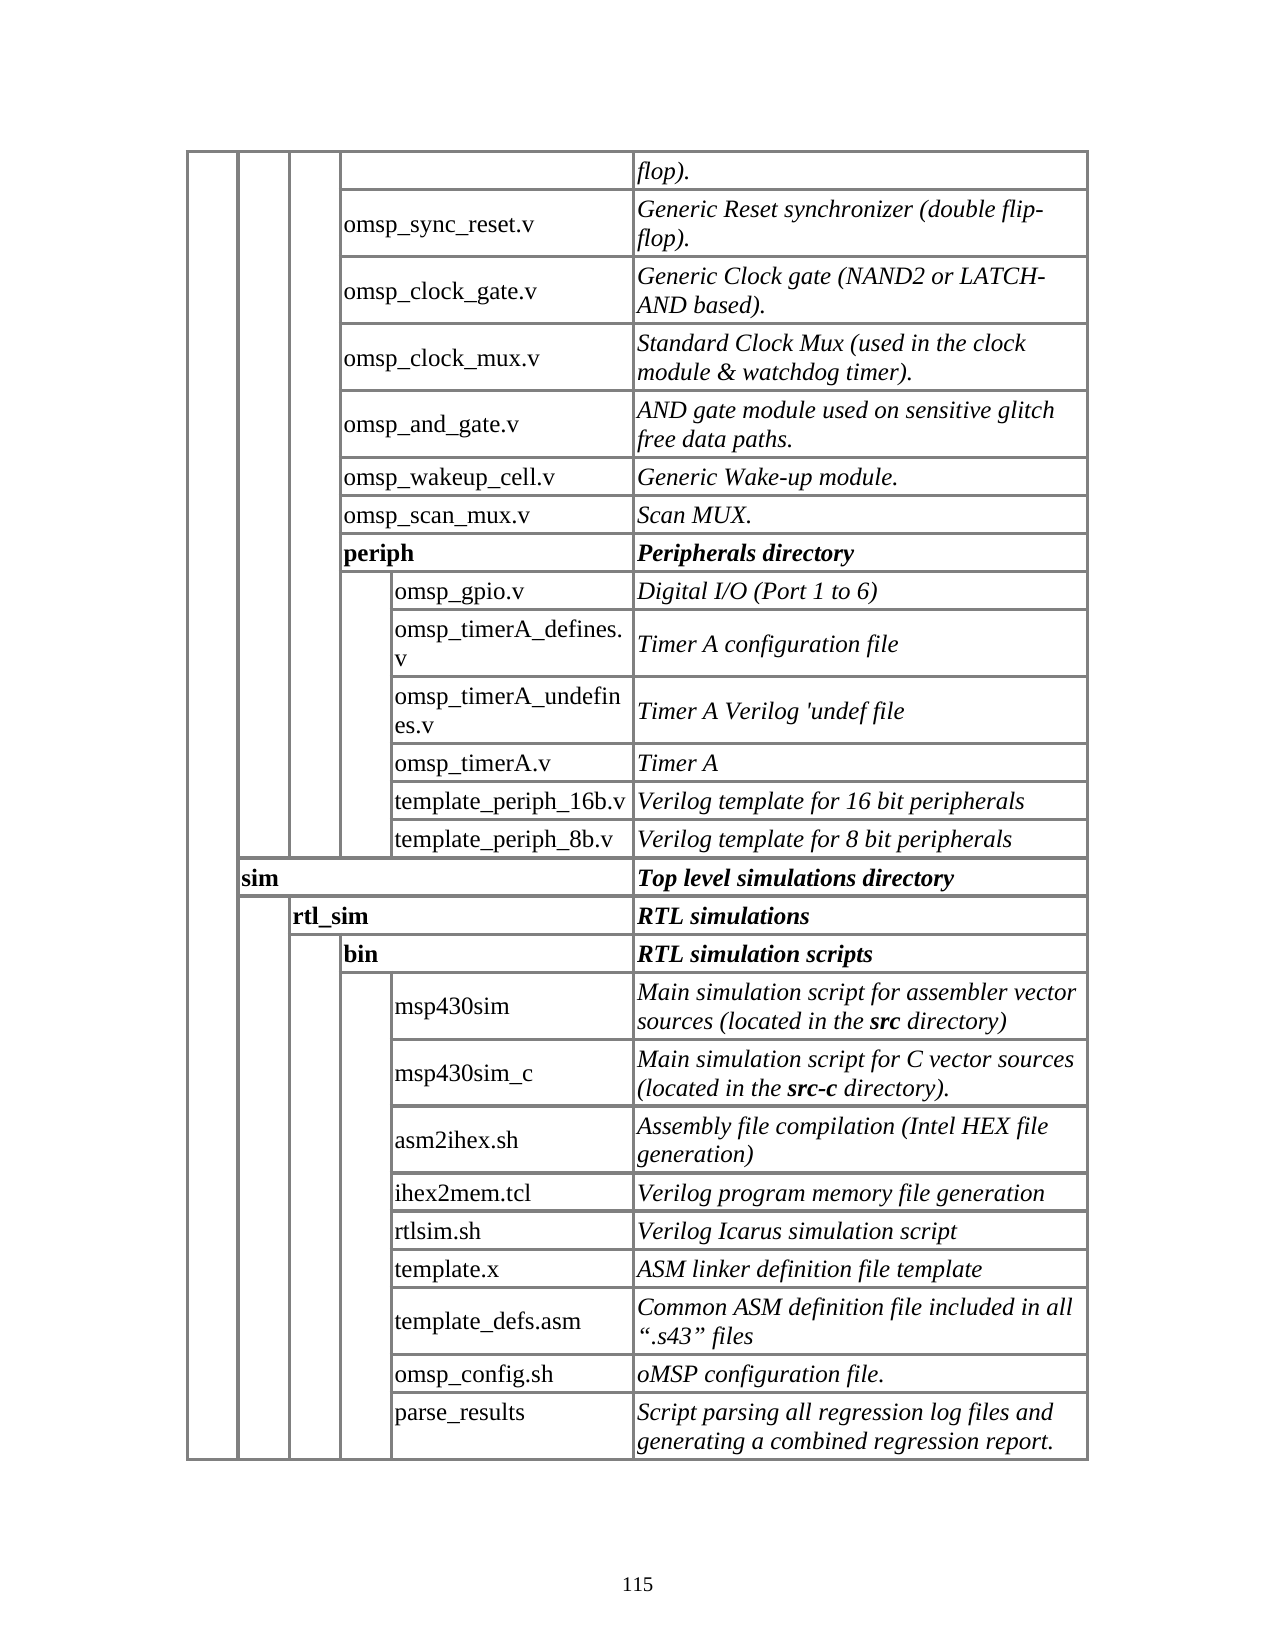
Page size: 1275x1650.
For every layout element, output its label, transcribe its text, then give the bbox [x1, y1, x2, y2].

table_cell Standard Clock Mux (used in the clock module & watchdog timer). [635, 325, 1086, 389]
table_cell ihex2mem.tcl [393, 1175, 632, 1209]
table_cell Verilog template for 8 bit peripherals [635, 821, 1086, 856]
table_cell bin [342, 936, 632, 971]
table_cell oMSP configuration file. [635, 1356, 1086, 1391]
table_cell rtlsim.sh [393, 1213, 632, 1247]
table_cell Common ASM definition file included in all “.s43” files [635, 1289, 1086, 1352]
table_cell Timer A Verilog 'undef file [635, 678, 1086, 742]
table_cell omsp_timerA.v [393, 745, 632, 780]
table_cell Generic Reset synchronizer (double flip-flop). [635, 191, 1086, 255]
table_cell Verilog template for 16 bit peripherals [635, 783, 1086, 818]
table_cell abcd [240, 898, 288, 1457]
table_cell Verilog program memory file generation [635, 1175, 1086, 1209]
table_cell Generic Wake-up module. [635, 459, 1086, 494]
table_cell omsp_timerA_undefines.v [393, 678, 632, 742]
table_cell omsp_sync_reset.v [342, 191, 632, 255]
table_cell omsp_and_gate.v [342, 392, 632, 456]
table_cell omsp_clock_mux.v [342, 325, 632, 389]
table_cell omsp_wakeup_cell.v [342, 459, 632, 494]
table_cell msp430sim_c [393, 1041, 632, 1104]
table_cell [342, 153, 632, 188]
table_cell Generic Clock gate (NAND2 or LATCH-AND based). [635, 258, 1086, 322]
table_cell Script parsing all regression log files and generating a combined regression report. [635, 1394, 1086, 1457]
table_cell Assembly file compilation (Intel HEX file generation) [635, 1108, 1086, 1171]
table_cell omsp_clock_gate.v [342, 258, 632, 322]
table_cell template_defs.asm [393, 1289, 632, 1352]
table_cell Verilog Icarus simulation script [635, 1213, 1086, 1247]
table_cell omsp_config.sh [393, 1356, 632, 1391]
table_cell omsp_scan_mux.v [342, 497, 632, 532]
table_cell abcd [342, 573, 390, 856]
table_cell [189, 153, 236, 1457]
table_cell template_periph_16b.v [393, 783, 632, 818]
table_cell ASM linker definition file template [635, 1251, 1086, 1286]
table_cell RTL simulation scripts [635, 936, 1086, 971]
table_cell abcd [342, 974, 390, 1457]
table_cell omsp_gpio.v [393, 573, 632, 608]
table_cell parse_results [393, 1394, 632, 1457]
table_cell omsp_timerA_defines.v [393, 611, 632, 675]
table_cell Timer A [635, 745, 1086, 780]
table_cell Timer A configuration file [635, 611, 1086, 675]
table_cell RTL simulations [635, 898, 1086, 932]
table_cell Main simulation script for assembler vector sources (located in the src directory) [635, 974, 1086, 1037]
table_cell abcd [291, 936, 339, 1457]
table_cell rtl_sim [291, 898, 632, 932]
table_cell Top level simulations directory [635, 860, 1086, 894]
table_cell asm2ihex.sh [393, 1108, 632, 1171]
table_cell flop). [635, 153, 1086, 188]
table_cell template.x [393, 1251, 632, 1286]
table_cell msp430sim [393, 974, 632, 1037]
table_cell AND gate module used on sensitive glitch free data paths. [635, 392, 1086, 456]
table_cell template_periph_8b.v [393, 821, 632, 856]
table_cell periph [342, 535, 632, 570]
table_cell Digital I/O (Port 1 to 6) [635, 573, 1086, 608]
table_cell [240, 153, 288, 856]
table_cell [291, 153, 339, 856]
table_cell Main simulation script for C vector sources (located in the src-c directory). [635, 1041, 1086, 1104]
table_cell Scan MUX. [635, 497, 1086, 532]
table_cell sim [240, 860, 632, 894]
table_cell Peripherals directory [635, 535, 1086, 570]
